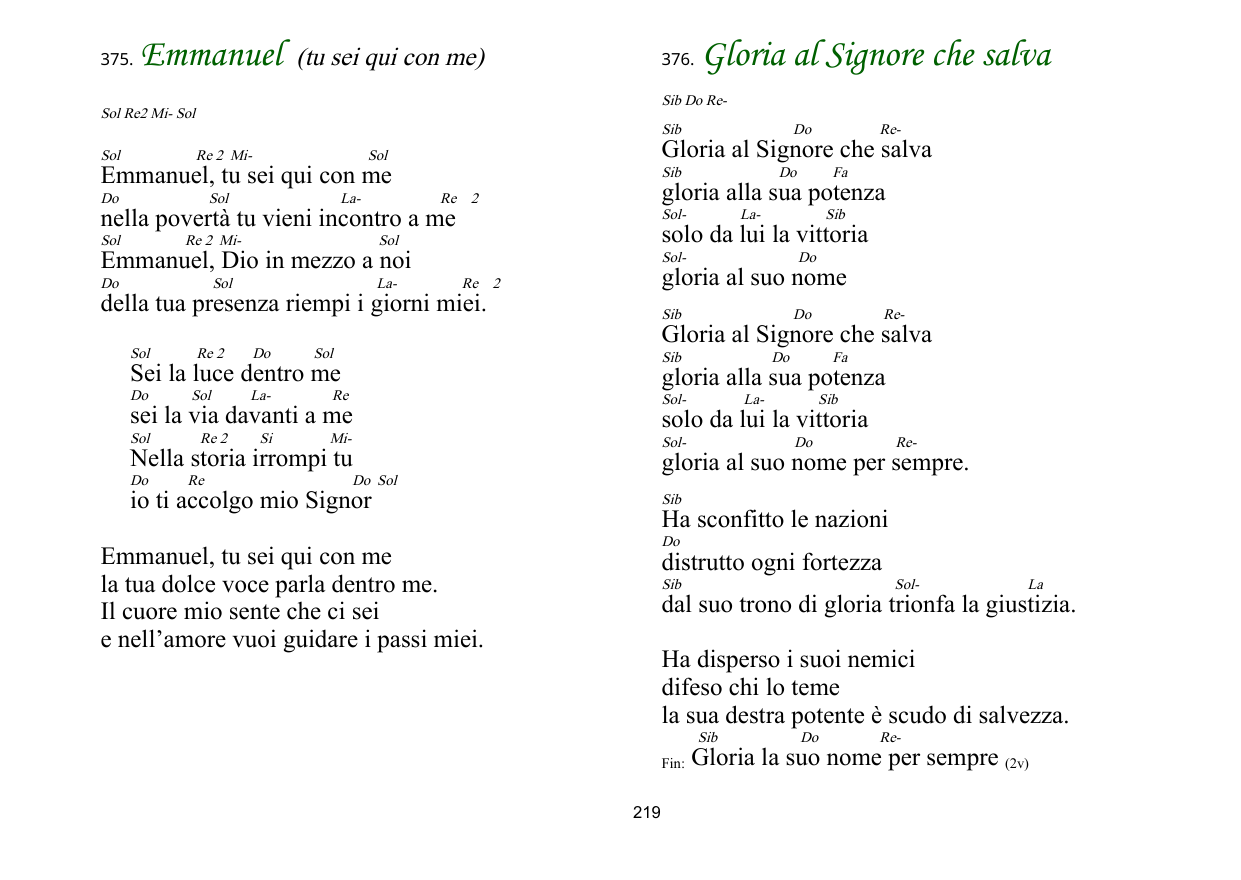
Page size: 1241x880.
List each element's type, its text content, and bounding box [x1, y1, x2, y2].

text Emmanuel, tu sei qui con me [100, 161, 632, 189]
text Sol Re2 Mi- Sol [100, 104, 632, 119]
text Sib Sol- La [661, 575, 1193, 590]
text gloria alla sua potenza [661, 363, 1193, 391]
text nella povertà tu vieni incontro a me [100, 204, 632, 232]
text Nella storia irrompi tu [130, 444, 632, 472]
text Emmanuel, Dio in mezzo a noi [100, 246, 632, 274]
text Sei la luce dentro me [130, 359, 632, 387]
text Sib Do Re- [661, 121, 1193, 136]
text Ha disperso i suoi nemici [661, 646, 1193, 673]
text Emmanuel, tu sei qui con me [100, 542, 632, 570]
text la tua dolce voce parla dentro me. [100, 570, 632, 597]
text Sol- La- Sib [661, 391, 1193, 405]
text Do [661, 533, 1193, 548]
text Do Sol La- Re 2 [100, 189, 632, 204]
text io ti accolgo mio Signor [130, 487, 632, 514]
text dal suo trono di gloria trionfa la giustizia. [661, 590, 1193, 618]
text 375. Emmanuel (tu sei qui con me) [100, 35, 632, 76]
text Do Re Do Sol [130, 472, 632, 487]
text Sib Do Fa [661, 348, 1193, 363]
text Sib Do Re- [661, 91, 1193, 106]
text Do Sol La- Re [130, 387, 632, 402]
text Sib Do Re- [661, 729, 1193, 743]
text solo da lui la vittoria [661, 405, 1193, 433]
text Do Sol La- Re 2 [100, 274, 632, 289]
text 376. Gloria al Signore che salva [661, 35, 1193, 76]
text della tua presenza riempi i giorni miei. [100, 289, 632, 317]
text Sib Do Fa [661, 163, 1193, 178]
text Ha sconfitto le nazioni [661, 505, 1193, 533]
text Sol- La- Sib [661, 206, 1193, 221]
text difeso chi lo teme [661, 673, 1193, 701]
text la sua destra potente è scudo di salvezza. [661, 701, 1193, 729]
text Gloria al Signore che salva [661, 320, 1193, 348]
text Sol Re 2 Do Sol [130, 344, 632, 359]
text sei la via davanti a me [130, 402, 632, 429]
text gloria al suo nome [661, 263, 1193, 291]
text Sol Re 2 Mi- Sol [100, 147, 632, 161]
text Sib Do Re- [661, 306, 1193, 320]
text distrutto ogni fortezza [661, 548, 1193, 575]
text Gloria al Signore che salva [661, 136, 1193, 163]
text Sol- Do [661, 248, 1193, 263]
text Sib [661, 490, 1193, 505]
text Fin: Gloria la suo nome per sempre (2v) [661, 743, 1193, 771]
text gloria alla sua potenza [661, 178, 1193, 206]
text Sol Re 2 Si Mi- [130, 429, 632, 444]
text gloria al suo nome per sempre. [661, 448, 1193, 476]
text Sol Re 2 Mi- Sol [100, 232, 632, 246]
text e nell’amore vuoi guidare i passi miei. [100, 625, 632, 653]
text Il cuore mio sente che ci sei [100, 597, 632, 625]
text solo da lui la vittoria [661, 221, 1193, 248]
text Sol- Do Re- [661, 433, 1193, 448]
